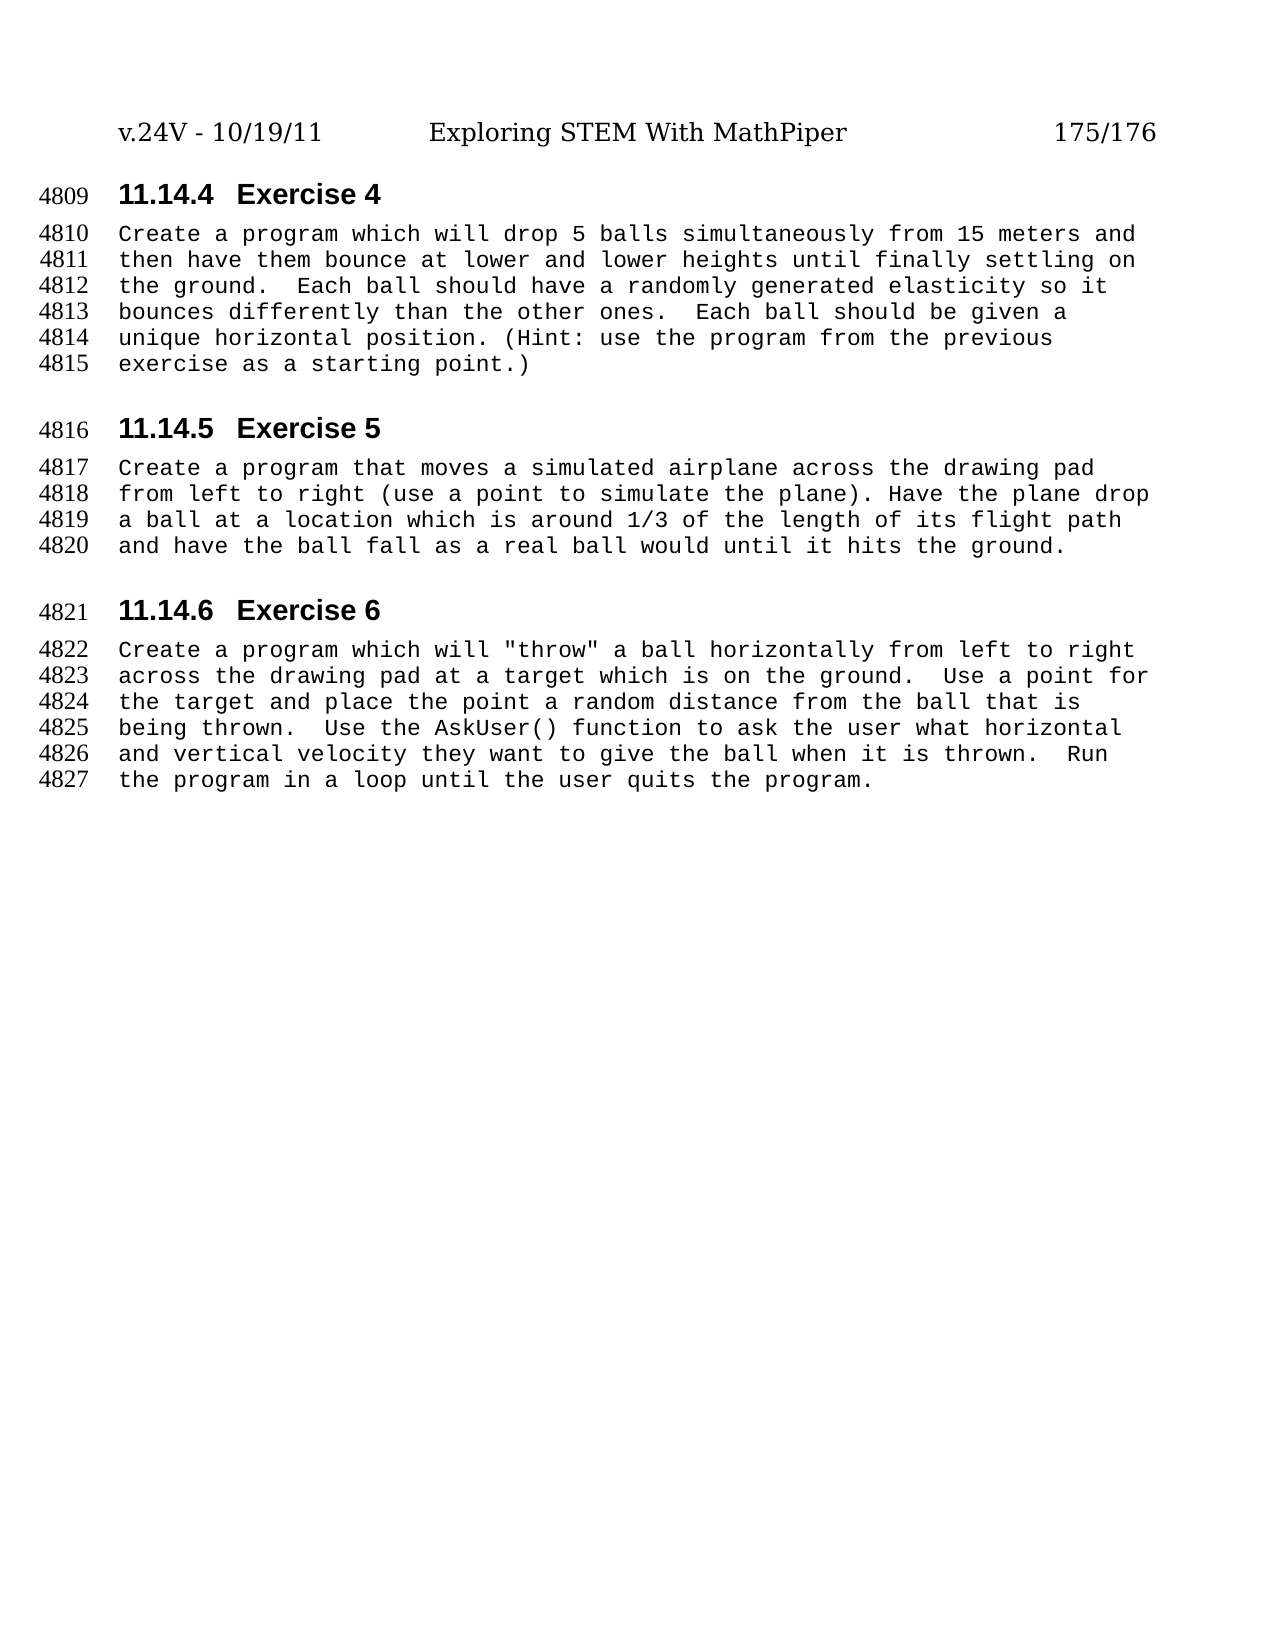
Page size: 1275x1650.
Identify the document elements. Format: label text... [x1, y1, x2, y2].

text Create a program which will drop 5 balls simultaneously from 15 meters and then have them bounce at lower and lower heights until finally settling on the ground. Each ball should have a randomly generated elasticity so it bounces differently than the other ones. Each ball should be given a unique horizontal position. (Hint: use the program from the previous exercise as a starting point.) [118, 222, 1157, 378]
subtitle Exercise 4 [118, 177, 1157, 210]
subtitle Exercise 6 [118, 593, 1157, 627]
subtitle Exercise 5 [118, 411, 1157, 444]
text Create a program that moves a simulated airplane across the drawing pad from left to right (use a point to simulate the plane). Have the plane drop a ball at a location which is around 1/3 of the length of its flight path and have the ball fall as a real ball would until it hits the ground. [118, 456, 1157, 560]
text Create a program which will "throw" a ball horizontally from left to right across the drawing pad at a target which is on the ground. Use a point for the target and place the point a random distance from the ball that is being thrown. Use the AskUser() function to ask the user what horizontal and vertical velocity they want to give the ball when it is thrown. Run the program in a loop until the user quits the program. [118, 639, 1157, 794]
